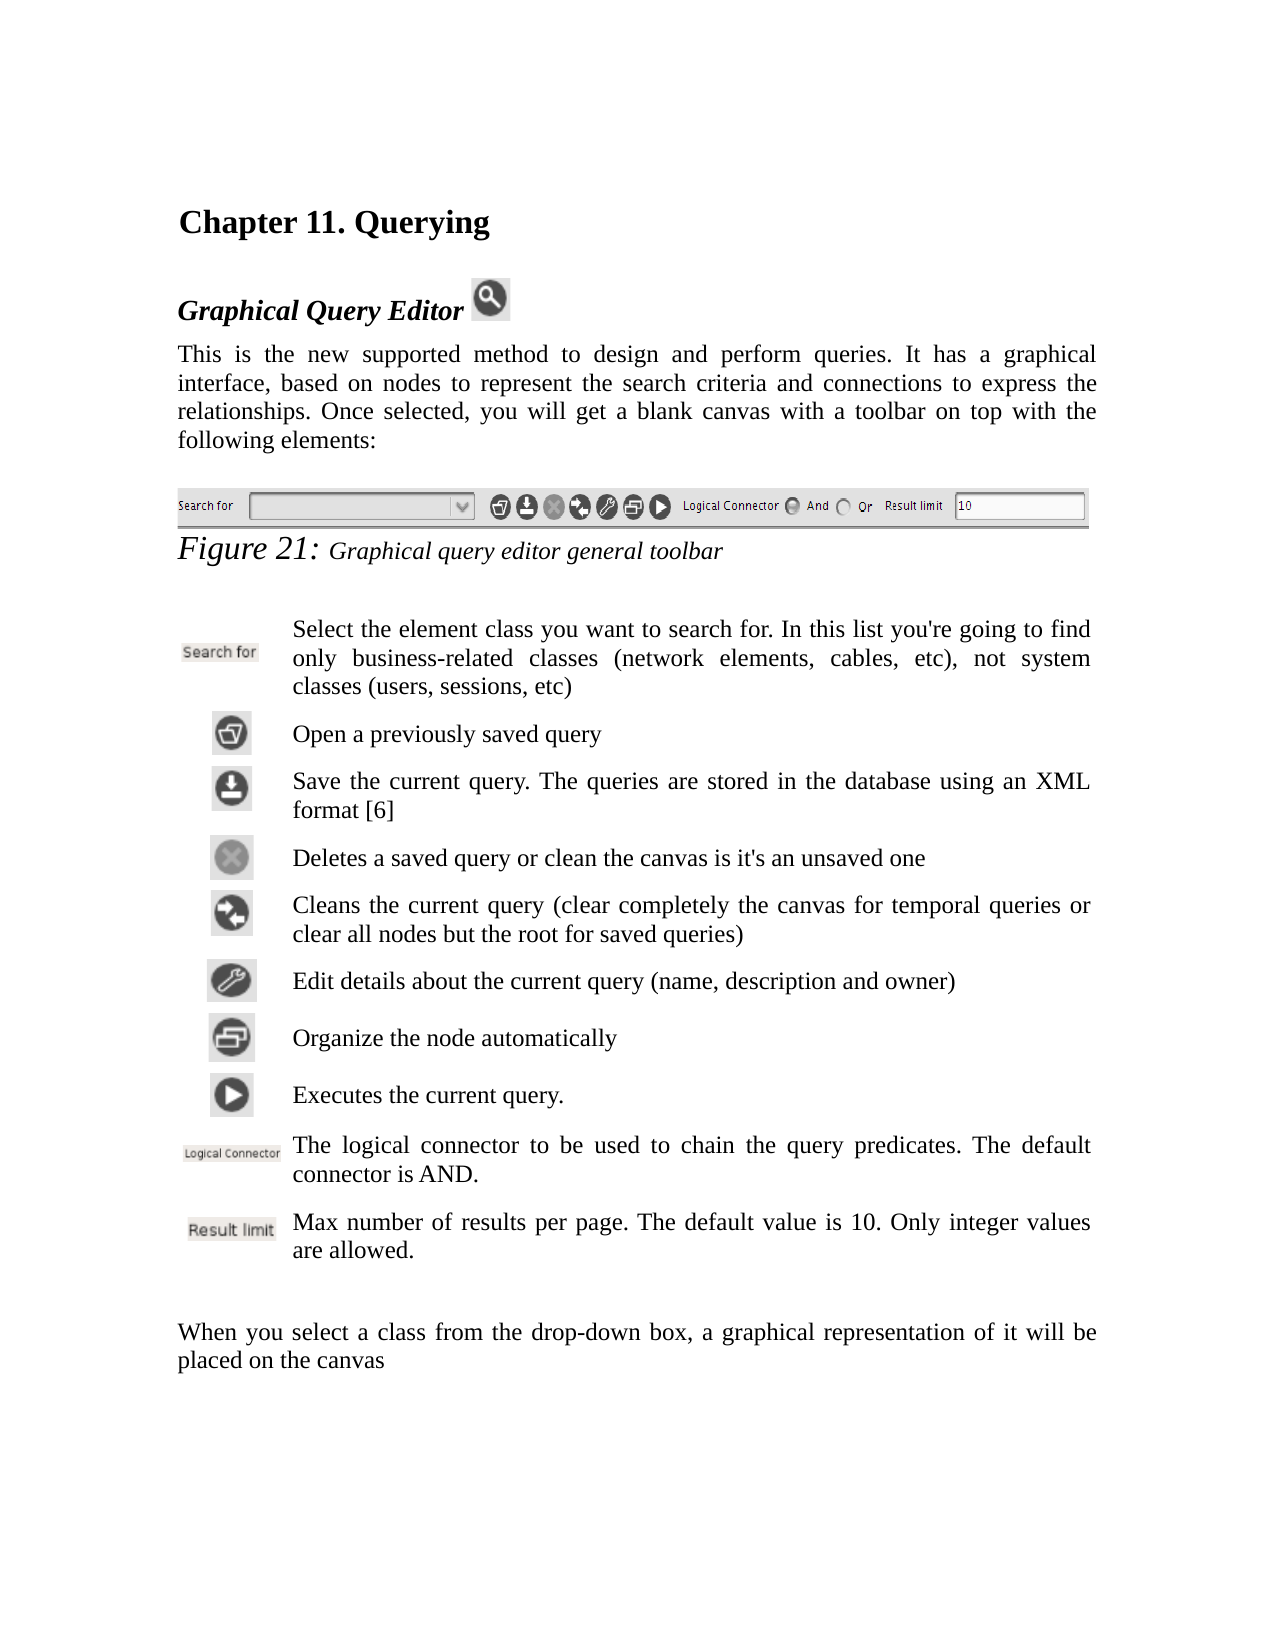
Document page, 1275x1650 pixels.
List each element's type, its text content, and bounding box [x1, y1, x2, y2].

subtitle Graphical Query Editor [177, 278, 1098, 326]
picture [182, 1145, 281, 1162]
table_cell [177, 885, 287, 954]
picture [208, 1013, 256, 1062]
title Querying [178, 202, 1098, 241]
picture [210, 835, 254, 880]
table_cell [177, 761, 287, 830]
picture [187, 1217, 277, 1241]
picture [210, 1073, 254, 1117]
table_cell [177, 954, 287, 1007]
table_cell [177, 830, 287, 885]
table_cell Save the current query. The queries are stored in the database using an XML format [6] [287, 761, 1097, 830]
picture [212, 711, 252, 755]
table_cell Executes the current query. [287, 1068, 1097, 1123]
text This is the new supported method to design and perform queries. It has a graphical interface, based on nodes to represent the search criteria and connections to express the relationships. Once selected, you will get a blank canvas with a toolbar on top with the following elements: [177, 339, 1098, 454]
table_cell [177, 1123, 287, 1196]
table_cell [177, 1196, 287, 1217]
table_cell Edit details about the current query (name, description and owner) [287, 954, 1097, 1007]
list Graphical query editor general toolbar [177, 479, 1098, 567]
table_cell [177, 1008, 287, 1067]
picture [210, 890, 253, 936]
table_cell The logical connector to be used to chain the query predicates. The default connector is AND. [287, 1123, 1097, 1196]
picture [206, 959, 257, 1002]
picture [471, 278, 511, 321]
picture [181, 643, 259, 662]
table_cell [177, 1068, 287, 1123]
table_header [177, 608, 287, 643]
table_cell Open a previously saved query [287, 706, 1097, 761]
table_cell Organize the node automatically [287, 1008, 1097, 1067]
text When you select a class from the drop-down box, a graphical representation of it will be placed on the canvas [177, 1317, 1098, 1374]
picture [177, 488, 1089, 529]
table_cell [177, 706, 287, 761]
table_cell Max number of results per page. The default value is 10. Only integer values are allowed. [287, 1196, 1097, 1275]
table_header [177, 644, 287, 706]
picture [211, 766, 253, 811]
table_cell Deletes a saved query or clean the canvas is it's an unsaved one [287, 830, 1097, 885]
table_cell Cleans the current query (clear completely the canvas for temporal queries or clear all nodes but the root for saved queries) [287, 885, 1097, 954]
table_cell [177, 1218, 287, 1275]
table_header Select the element class you want to search for. In this list you're going to find only business-related classes (network elements, cables, etc), not system classes (users, sessions, etc) [287, 608, 1097, 706]
